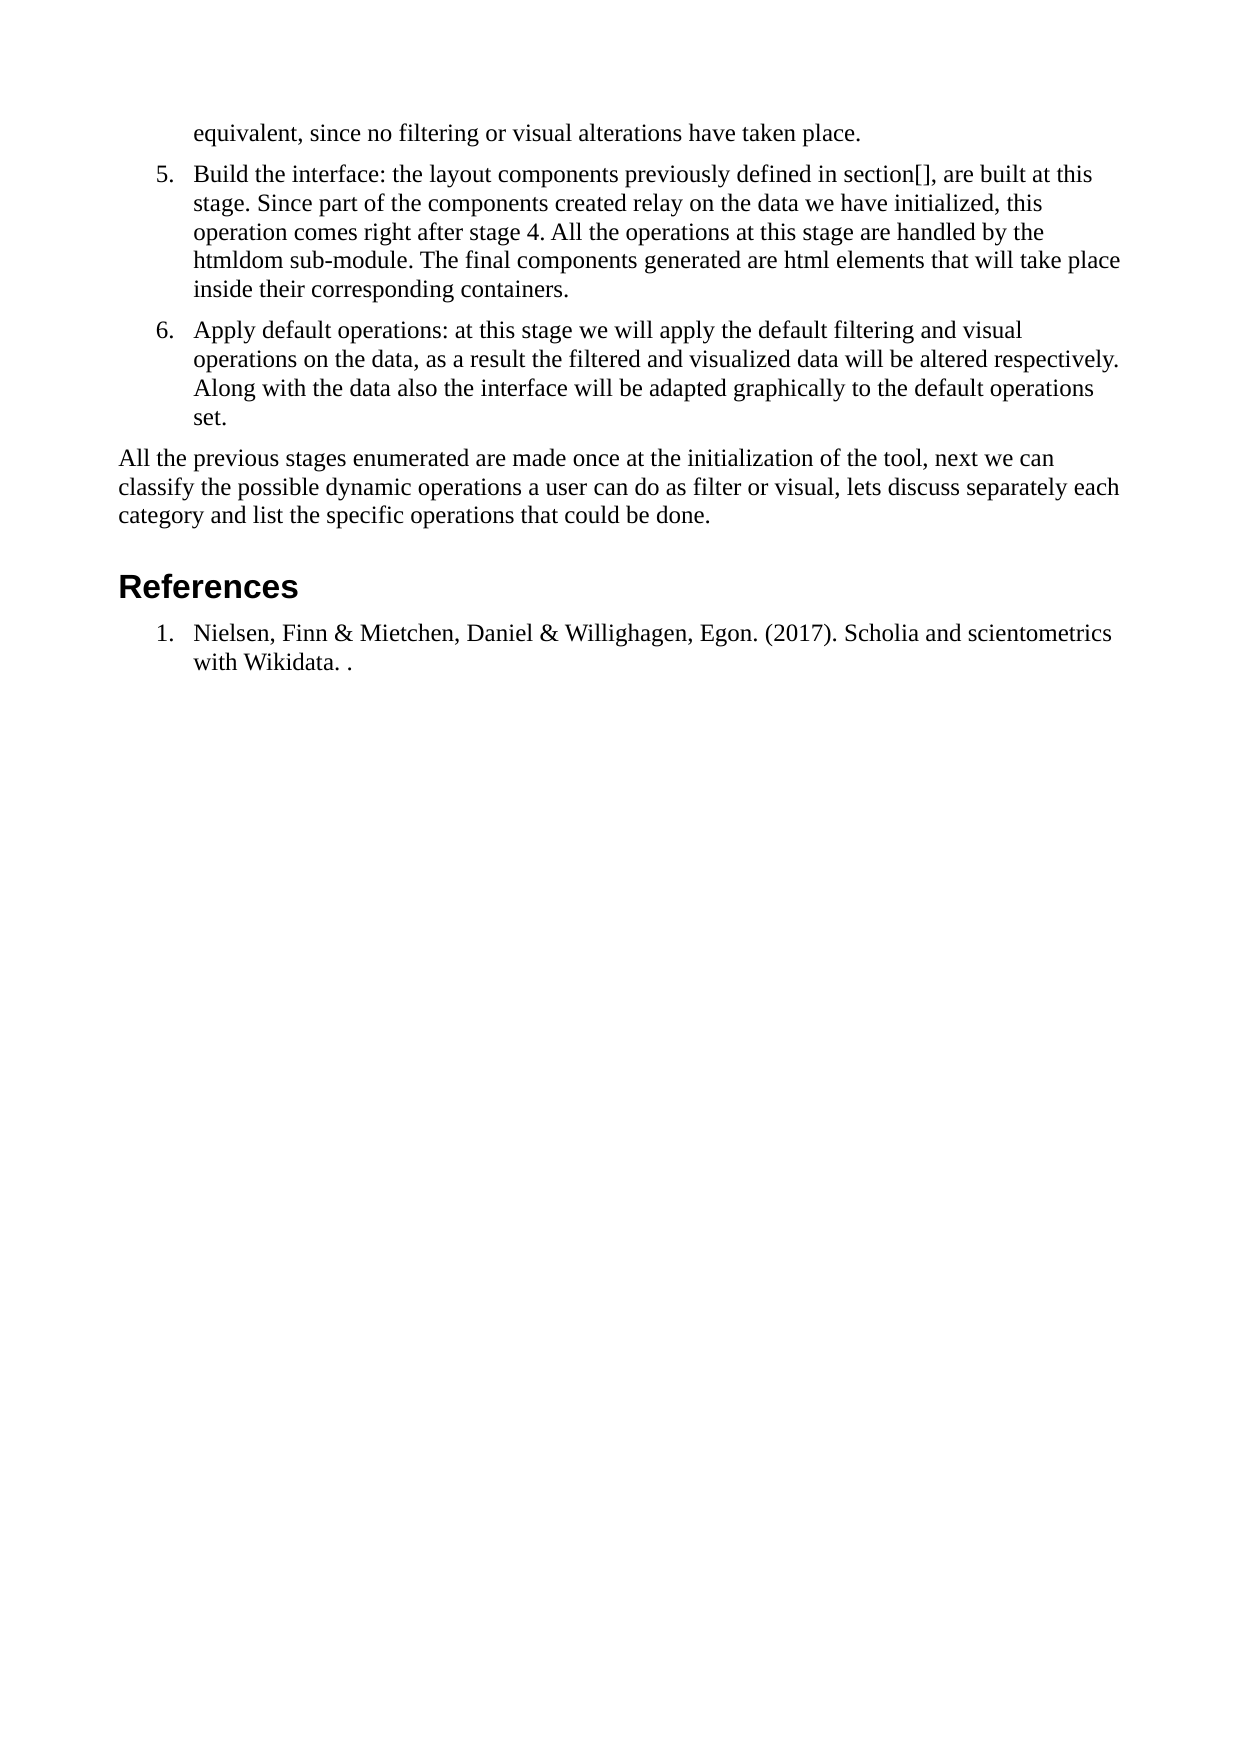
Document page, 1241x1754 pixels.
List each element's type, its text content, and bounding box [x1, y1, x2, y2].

text All the previous stages enumerated are made once at the initialization of the tool, next we can classify the possible dynamic operations a user can do as filter or visual, lets discuss separately each category and list the specific operations that could be done. [118, 443, 1122, 529]
list Nielsen, Finn & Mietchen, Daniel & Willighagen, Egon. (2017). Scholia and scientometrics with Wikidata. . [156, 618, 1122, 676]
subtitle References [118, 567, 1122, 606]
list equivalent, since no filtering or visual alterations have taken place. [156, 118, 1122, 147]
list Build the interface: the layout components previously defined in section[], are built at this stage. Since part of the components created relay on the data we have initialized, this operation comes right after stage 4. All the operations at this stage are handled by the htmldom sub-module. The final components generated are html elements that will take place inside their corresponding containers. [156, 159, 1122, 303]
list Apply default operations: at this stage we will apply the default filtering and visual operations on the data, as a result the filtered and visualized data will be altered respectively. Along with the data also the interface will be adapted graphically to the default operations set. [156, 316, 1122, 431]
